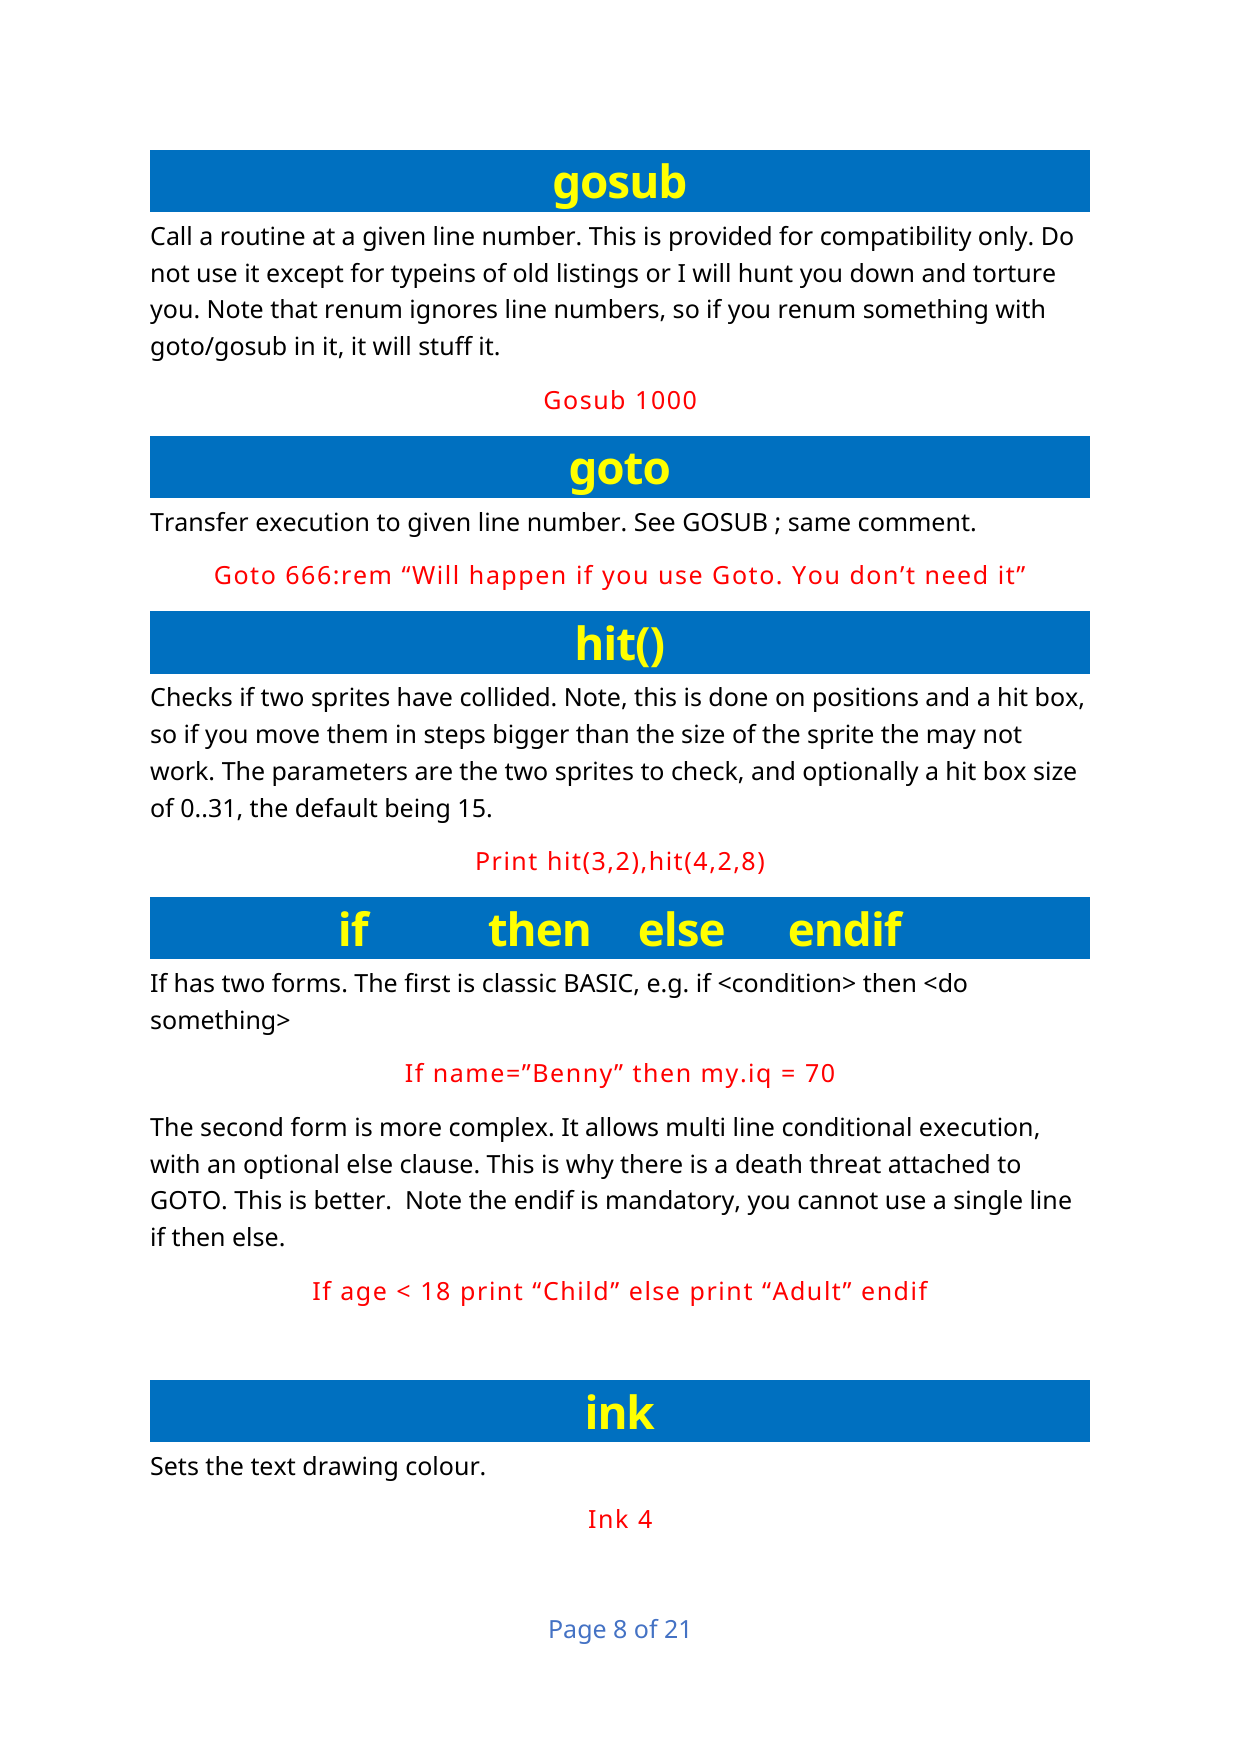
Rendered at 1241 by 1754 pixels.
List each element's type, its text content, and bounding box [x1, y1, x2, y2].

text Sets the text drawing colour. [150, 1449, 1090, 1483]
text Checks if two sprites have collided. Note, this is done on positions and a hit box, so if you move them in steps bigger than the size of the sprite the may not work. The parameters are the two sprites to check, and optionally a hit box size of 0..31, the default being 15. [150, 680, 1090, 824]
title goto [150, 436, 1090, 498]
subtitle Goto 666:rem “Will happen if you use Goto. You don’t need it” [150, 558, 1090, 592]
title gosub [150, 150, 1090, 212]
text The second form is more complex. It allows multi line conditional execution, with an optional else clause. This is why there is a death threat attached to GOTO. This is better. Note the endif is mandatory, you cannot use a single line if then else. [150, 1109, 1090, 1254]
subtitle If age < 18 print “Child” else print “Adult” endif [150, 1273, 1090, 1307]
subtitle Print hit(3,2),hit(4,2,8) [150, 844, 1090, 878]
text Transfer execution to given line number. See GOSUB ; same comment. [150, 504, 1090, 538]
subtitle Ink 4 [150, 1502, 1090, 1536]
subtitle If name=”Benny” then my.iq = 70 [150, 1056, 1090, 1090]
title if then else endif [150, 897, 1090, 959]
title hit() [150, 611, 1090, 674]
text Call a routine at a given line number. This is provided for compatibility only. Do not use it except for typeins of old listings or I will hunt you down and torture you. Note that renum ignores line numbers, so if you renum something with goto/gosub in it, it will stuff it. [150, 219, 1090, 363]
title ink [150, 1380, 1090, 1442]
subtitle Gosub 1000 [150, 382, 1090, 416]
text If has two forms. The first is classic BASIC, e.g. if <condition> then <do something> [150, 966, 1090, 1037]
